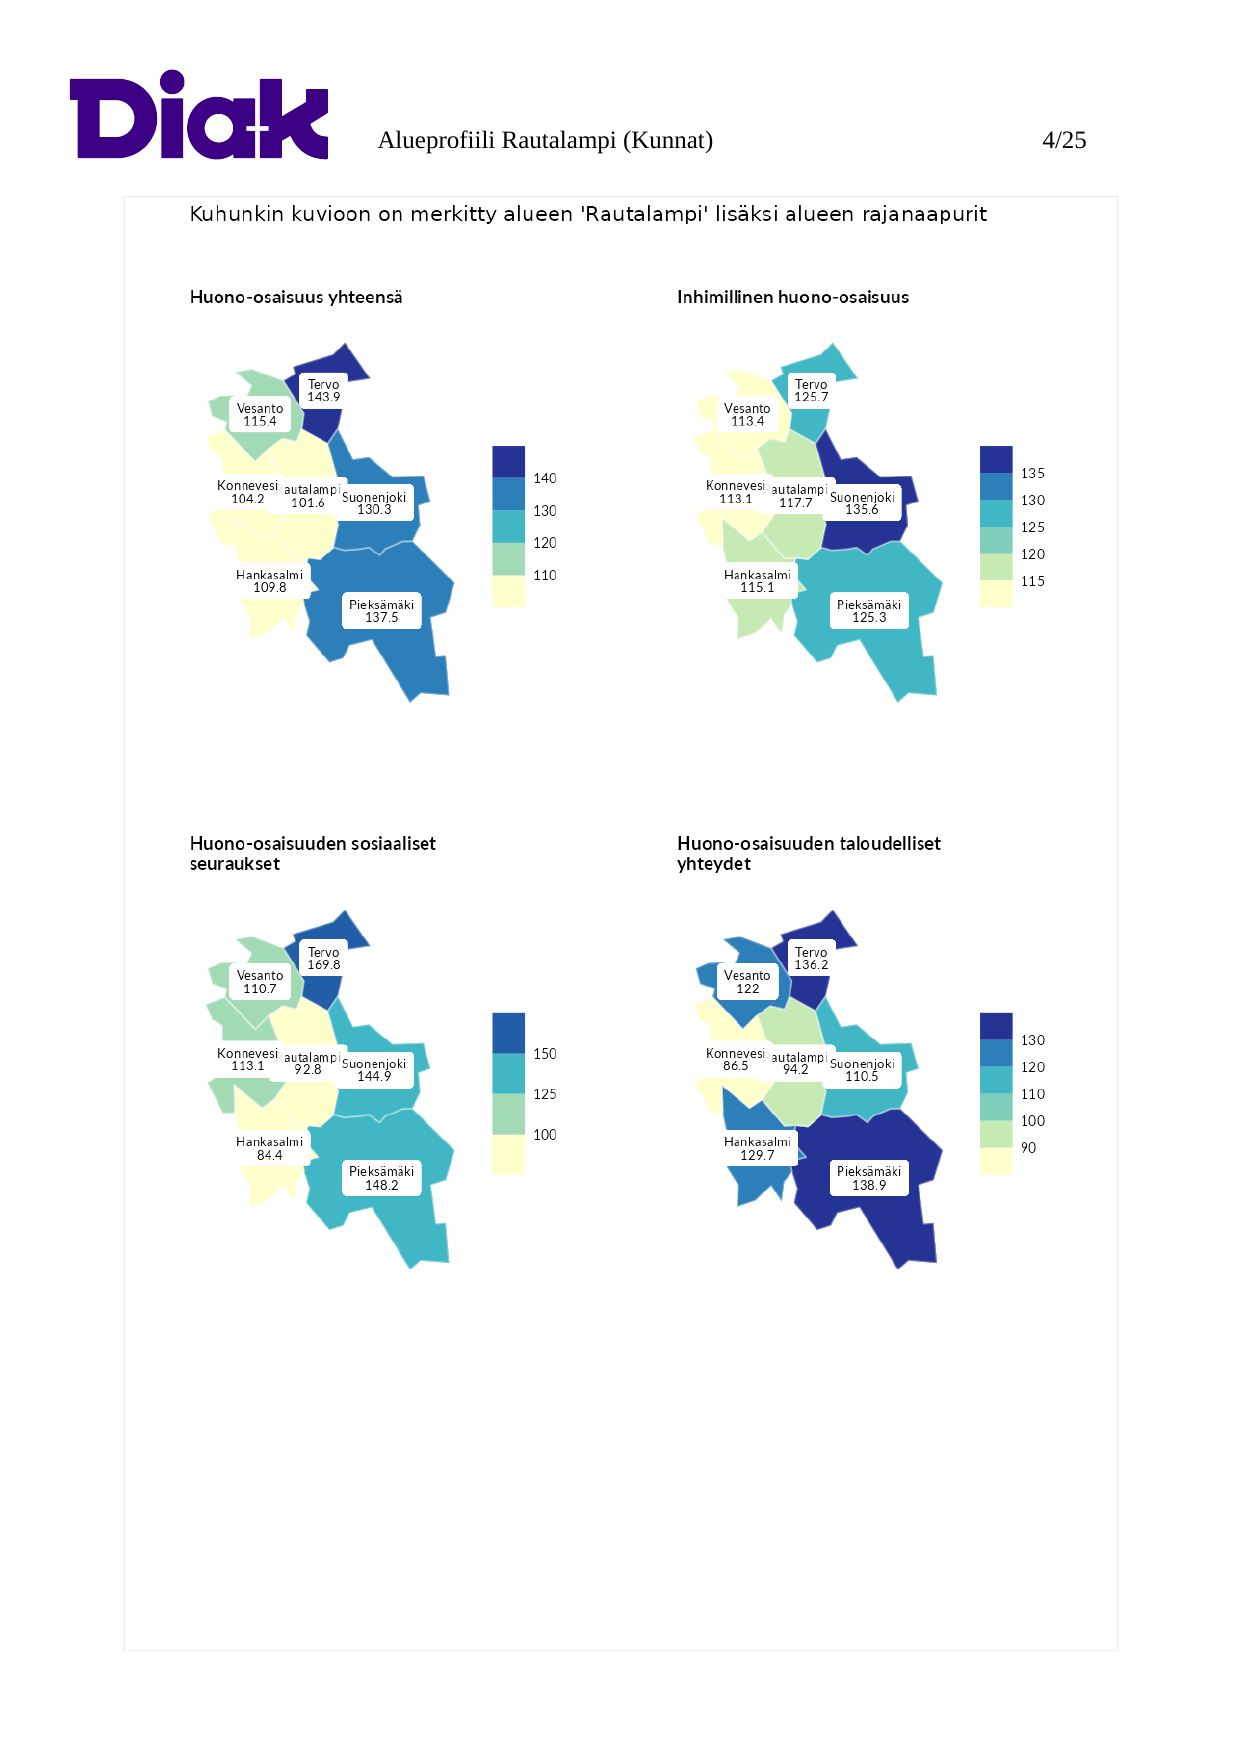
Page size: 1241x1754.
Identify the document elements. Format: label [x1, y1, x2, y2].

picture [61, 196, 1179, 1651]
